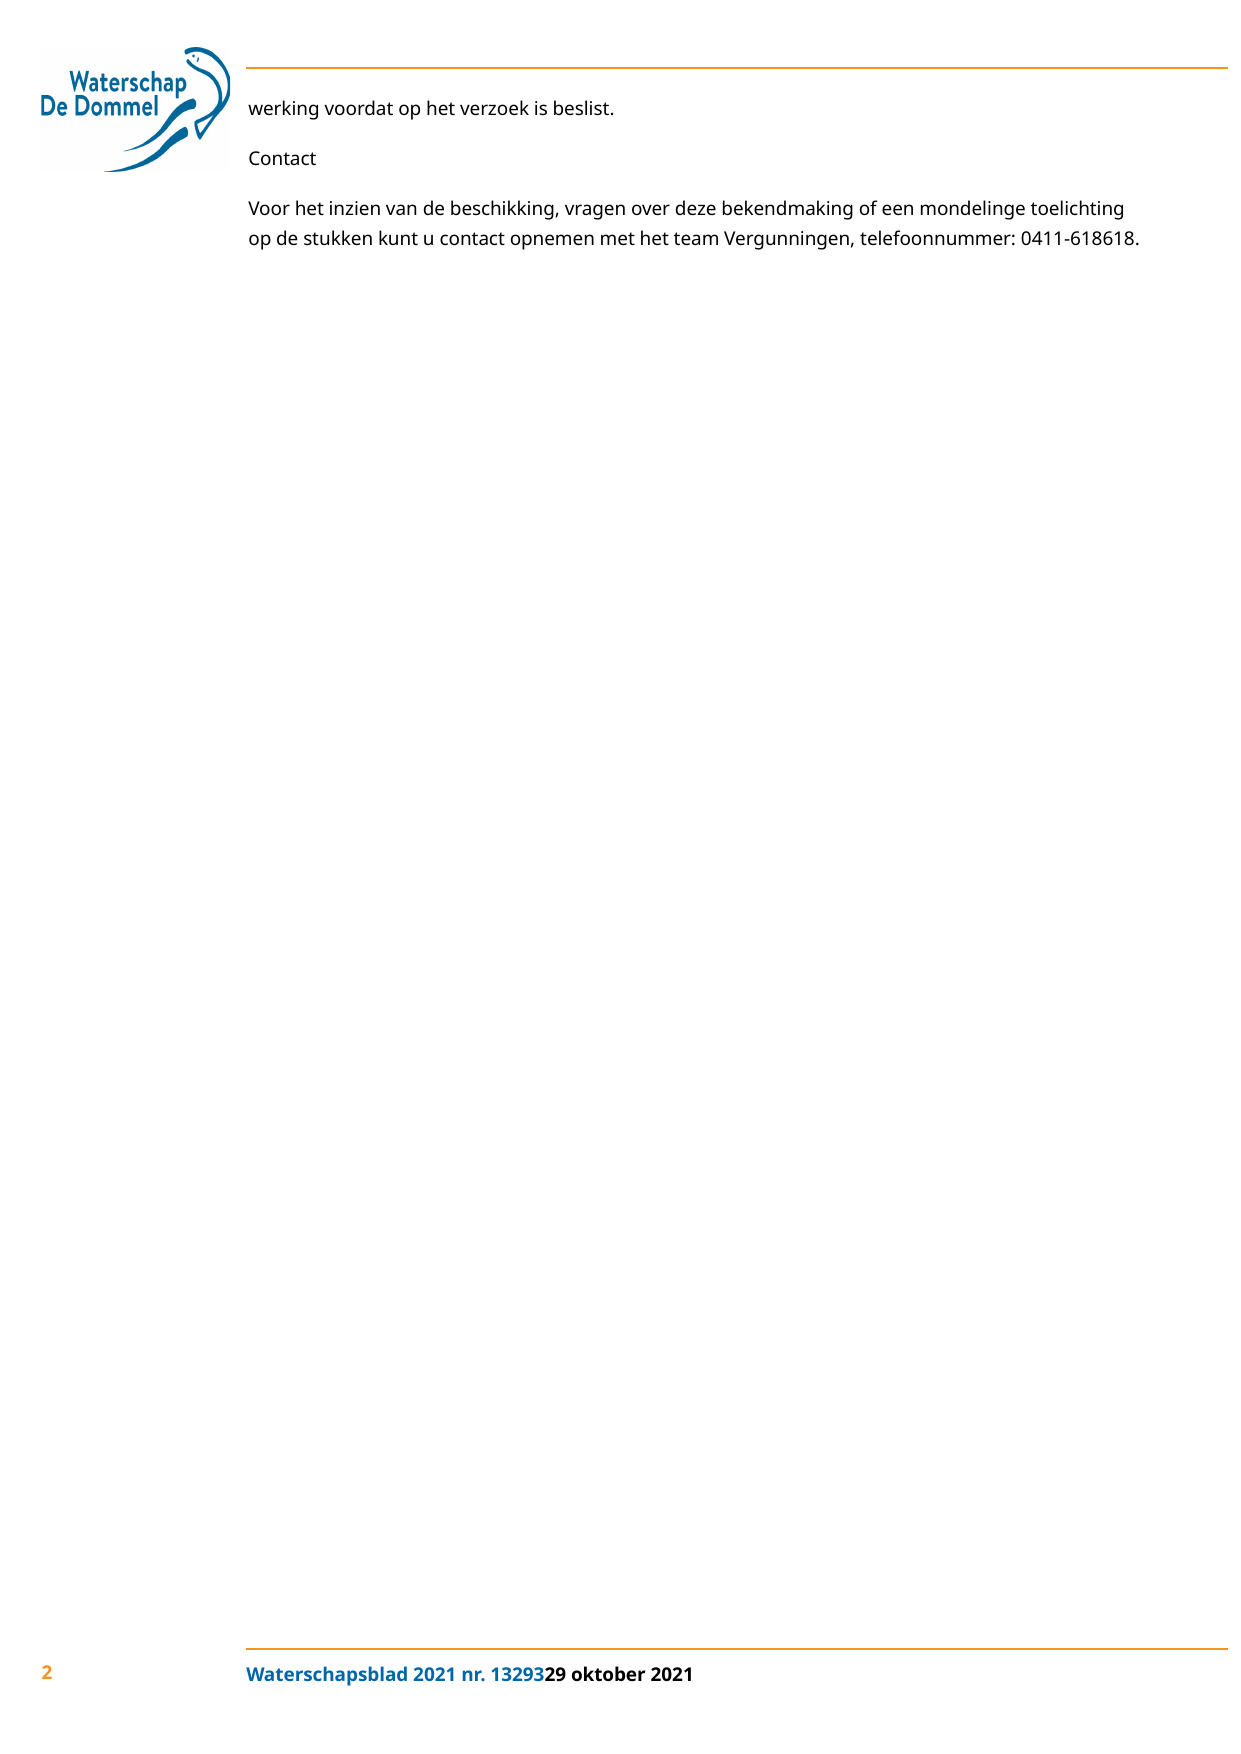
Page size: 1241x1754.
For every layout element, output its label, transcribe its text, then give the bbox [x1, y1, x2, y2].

picture [204, 47, 231, 76]
picture [45, 99, 51, 111]
picture [198, 118, 210, 131]
picture [41, 47, 231, 172]
text Voor het inzien van de beschikking, vragen over deze bekendmaking of een mondelinge toelichting op de stukken kunt u contact opnemen met het team Vergunningen, telefoonnummer: 0411-618618. [248, 196, 1152, 251]
text werking voordat op het verzoek is beslist. [248, 95, 1152, 121]
text Contact [248, 145, 1152, 171]
